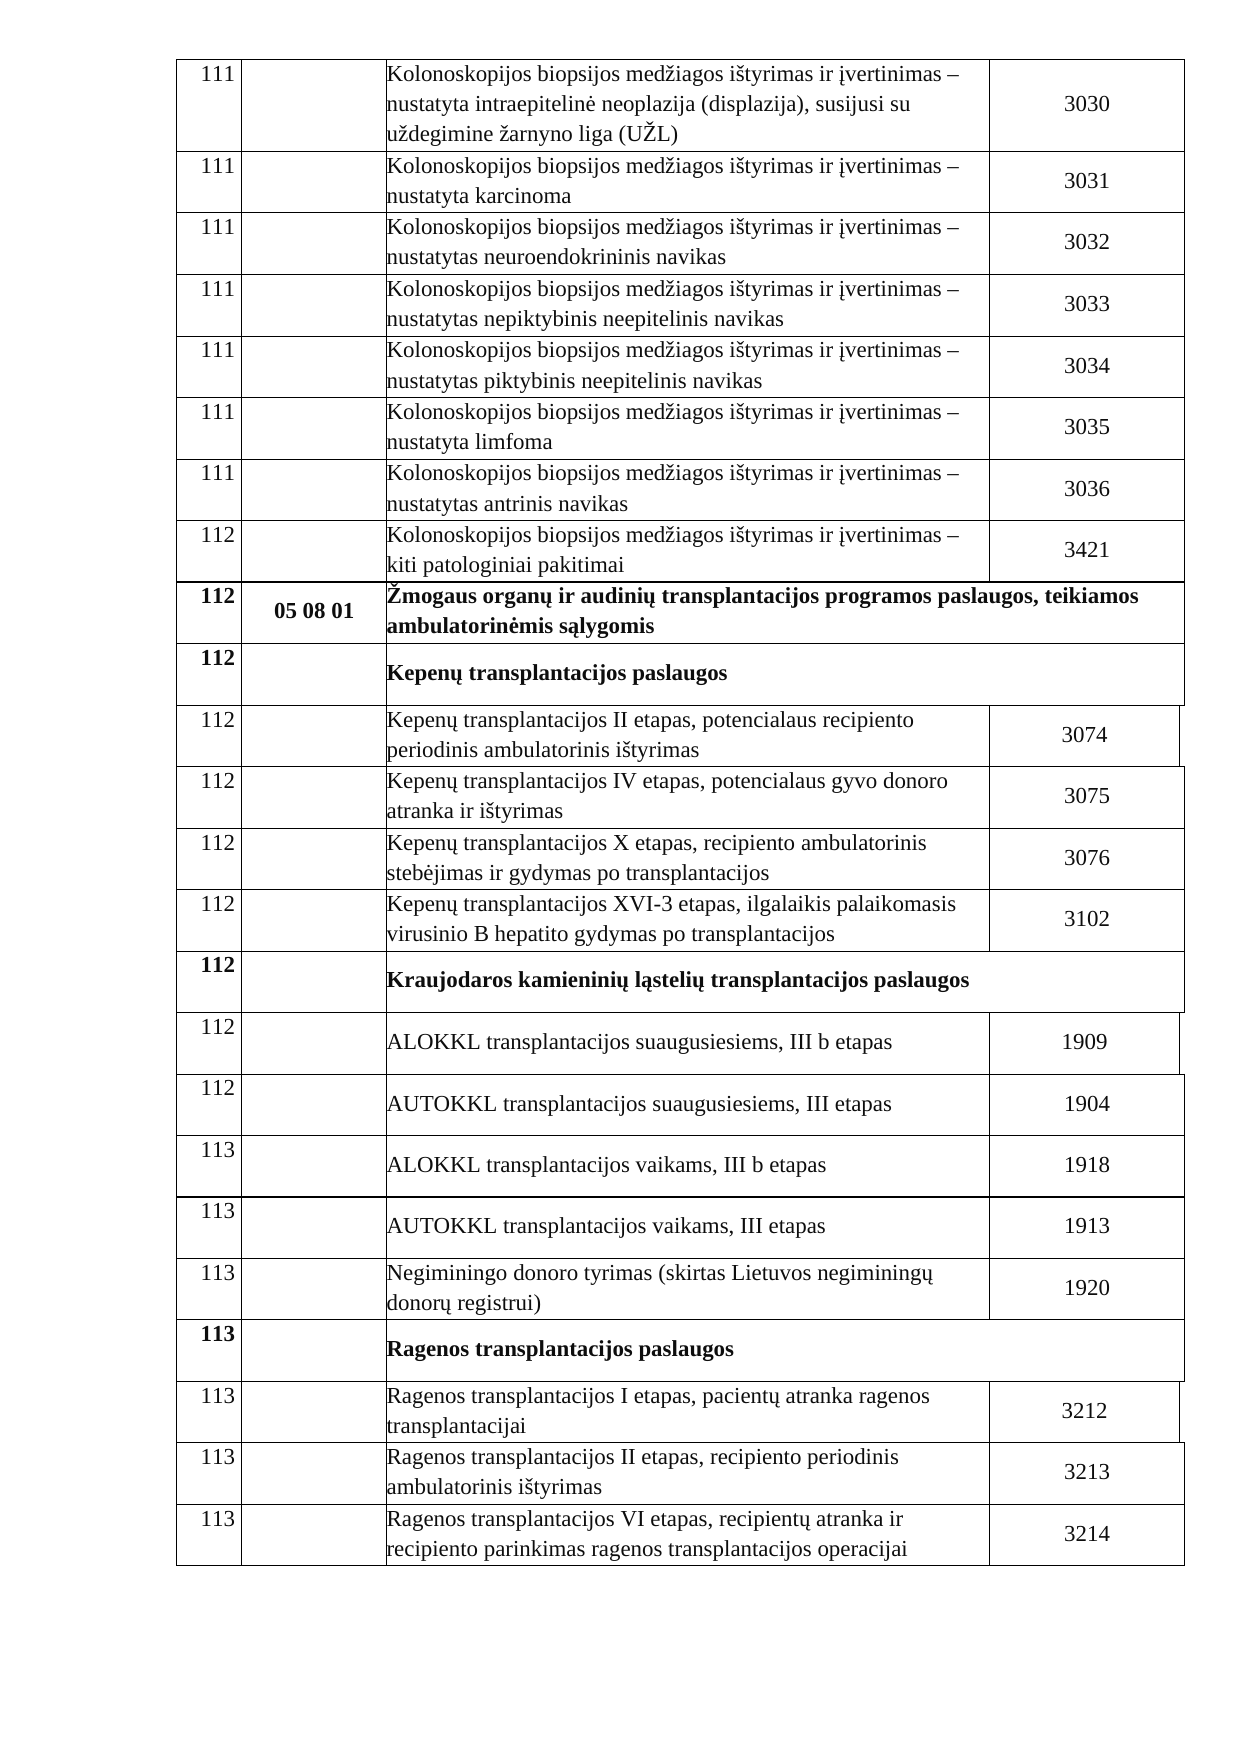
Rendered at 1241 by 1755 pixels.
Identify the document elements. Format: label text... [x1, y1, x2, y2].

table_cell [1208, 828, 1213, 889]
table_cell [1185, 212, 1203, 274]
table_cell [1213, 1381, 1230, 1442]
table_cell [1180, 706, 1184, 766]
table_cell 1131. [177, 1198, 241, 1258]
table_cell [1213, 1504, 1230, 1565]
table_cell 3032 [990, 213, 1184, 274]
table_cell [1185, 1196, 1203, 1258]
table_cell [242, 1198, 386, 1258]
table_cell [1180, 1013, 1184, 1073]
table_cell 3212 [990, 1382, 1179, 1442]
table_cell [1230, 274, 1240, 336]
table_cell 1124. [177, 767, 241, 828]
table_cell 1909 [990, 1013, 1179, 1073]
table_cell [1213, 336, 1230, 397]
table_cell Kepenų transplantacijos paslaugos [387, 644, 1184, 705]
table_cell [1230, 1504, 1240, 1565]
table_cell [1213, 889, 1230, 951]
table_cell [242, 644, 386, 705]
table_cell [1230, 336, 1240, 397]
table_cell Kolonoskopijos biopsijos medžiagos ištyrimas ir įvertinimas – nustatytas nepiktybinis neepitelinis navikas [387, 275, 989, 336]
table_cell 1129. [177, 1075, 241, 1135]
table_cell Ragenos transplantacijos paslaugos [387, 1320, 1184, 1381]
table_cell [1203, 1504, 1208, 1565]
table_cell 3074 [990, 706, 1179, 766]
table_cell [1203, 1012, 1208, 1073]
table_cell Kraujodaros kamieninių ląstelių transplantacijos paslaugos [387, 952, 1184, 1012]
table_cell [1184, 1381, 1203, 1442]
table_cell [1208, 397, 1213, 458]
table_cell [1213, 1442, 1230, 1504]
table_cell [1213, 1319, 1230, 1381]
table_cell [1230, 766, 1240, 828]
table_cell [1185, 274, 1203, 336]
table_cell 3076 [990, 829, 1184, 889]
table_cell [1203, 151, 1208, 212]
table_cell [242, 1443, 386, 1504]
table_cell 3214 [990, 1505, 1184, 1565]
table_cell [1213, 274, 1230, 336]
table_cell 3213 [990, 1443, 1184, 1504]
table_cell [1180, 1382, 1184, 1442]
table_cell Kolonoskopijos biopsijos medžiagos ištyrimas ir įvertinimas – kiti patologiniai pakitimai [387, 521, 989, 581]
table_cell Kepenų transplantacijos X etapas, recipiento ambulatorinis stebėjimas ir gydymas po transplantacijos [387, 829, 989, 889]
table_cell 1130. [177, 1136, 241, 1196]
table_cell [1203, 581, 1208, 643]
table_cell [1230, 1442, 1240, 1504]
table_cell [1230, 1319, 1240, 1381]
table_cell [1208, 212, 1213, 274]
table_cell [1185, 951, 1203, 1012]
table_cell [1208, 1012, 1213, 1073]
table_cell [242, 890, 386, 951]
table_cell [1203, 459, 1208, 520]
table_cell 1913 [990, 1198, 1184, 1258]
table_cell [1213, 581, 1230, 643]
table_cell [1203, 1074, 1208, 1135]
table_cell 1118. [177, 398, 241, 458]
table_cell 1123. [177, 706, 241, 766]
table_cell 1128. [177, 1013, 241, 1073]
table_cell [1213, 212, 1230, 274]
table_cell [1203, 705, 1208, 766]
table_cell [1213, 459, 1230, 520]
table_cell [1230, 1074, 1240, 1135]
table_cell Kolonoskopijos biopsijos medžiagos ištyrimas ir įvertinimas – nustatytas piktybinis neepitelinis navikas [387, 337, 989, 397]
table_cell [1213, 828, 1230, 889]
table_cell [1230, 520, 1240, 581]
table_cell [242, 337, 386, 397]
table_cell [1230, 581, 1240, 643]
table_cell [1185, 1442, 1203, 1504]
table_cell 1918 [990, 1136, 1184, 1196]
table_cell [1208, 889, 1213, 951]
table_cell Žmogaus organų ir audinių transplantacijos programos paslaugos, teikiamos ambulatorinėmis sąlygomis [387, 583, 1184, 643]
table_cell [1213, 766, 1230, 828]
table_cell [1213, 520, 1230, 581]
table_cell Ragenos transplantacijos VI etapas, recipientų atranka ir recipiento parinkimas ragenos transplantacijos operacijai [387, 1505, 989, 1565]
table_cell [1185, 766, 1203, 828]
table_cell 1136. 8 [177, 1505, 241, 1565]
table_cell [1203, 766, 1208, 828]
table_cell 3036 [990, 460, 1184, 520]
table_cell 1122. 8 [177, 644, 241, 705]
table_cell [1230, 212, 1240, 274]
table_cell 1134. [177, 1382, 241, 1442]
table_cell [1208, 1381, 1213, 1442]
table_cell [1185, 581, 1203, 643]
table_cell [1213, 151, 1230, 212]
table_cell 05 08 01 [242, 583, 386, 643]
table_cell 1117. [177, 337, 241, 397]
table_cell ALOKKL transplantacijos vaikams, III b etapas [387, 1136, 989, 1196]
table_cell [1185, 1319, 1203, 1381]
table_cell [242, 952, 386, 1012]
table_cell [242, 275, 386, 336]
table_cell [1185, 828, 1203, 889]
table_cell 1126. 8 [177, 890, 241, 951]
table_cell [242, 1013, 386, 1073]
table_cell [242, 460, 386, 520]
table_cell [242, 398, 386, 458]
table_cell [242, 1320, 386, 1381]
table_cell 1132. [177, 1259, 241, 1319]
table_cell [242, 767, 386, 828]
table_cell [1203, 336, 1208, 397]
table_cell [1213, 1258, 1230, 1319]
table_cell Kepenų transplantacijos XVI-3 etapas, ilgalaikis palaikomasis virusinio B hepatito gydymas po transplantacijos [387, 890, 989, 951]
table_cell [1208, 336, 1213, 397]
table_cell [1185, 336, 1203, 397]
table_cell Kolonoskopijos biopsijos medžiagos ištyrimas ir įvertinimas – nustatytas neuroendokrininis navikas [387, 213, 989, 274]
table_cell [1230, 151, 1240, 212]
table_cell [1203, 951, 1208, 1012]
table_cell [1208, 951, 1213, 1012]
table_cell 3034 [990, 337, 1184, 397]
table_cell 1127. [177, 952, 241, 1012]
table_cell [1185, 1135, 1203, 1196]
table_cell 1133. [177, 1320, 241, 1381]
table_cell [1213, 1074, 1230, 1135]
table_cell 1121. 8 [177, 583, 241, 643]
table_cell [1213, 1135, 1230, 1196]
table_cell AUTOKKL transplantacijos suaugusiesiems, III etapas [387, 1075, 989, 1135]
table_cell [1184, 705, 1203, 766]
table_cell [1208, 1196, 1213, 1258]
table_cell 3102 [990, 890, 1184, 951]
table_cell [1185, 397, 1203, 458]
table_cell [1213, 59, 1230, 151]
table_cell [1203, 397, 1208, 458]
table_cell [1230, 951, 1240, 1012]
table_cell [1208, 1258, 1213, 1319]
table_cell 1116. [177, 275, 241, 336]
table_cell [1230, 643, 1240, 705]
table_cell [1203, 1135, 1208, 1196]
table_cell [1230, 59, 1240, 151]
table_cell 1920 [990, 1259, 1184, 1319]
table_cell [242, 1505, 386, 1565]
table_cell [1213, 705, 1230, 766]
table_cell [1230, 889, 1240, 951]
table_cell [1213, 951, 1230, 1012]
table_cell [1208, 1135, 1213, 1196]
table_cell [1203, 212, 1208, 274]
table_cell 1114. [177, 152, 241, 212]
table_cell 1120. 8 [177, 521, 241, 581]
table_cell [1213, 397, 1230, 458]
table_cell [1208, 766, 1213, 828]
table_cell [1203, 889, 1208, 951]
table_cell [1213, 1196, 1230, 1258]
table_cell [1230, 1196, 1240, 1258]
table_cell [1203, 1196, 1208, 1258]
table_cell [1203, 1381, 1208, 1442]
table_cell 3030 [990, 60, 1184, 151]
table_cell [242, 1259, 386, 1319]
table_cell [1208, 1074, 1213, 1135]
table_cell 3031 [990, 152, 1184, 212]
table_cell [1208, 520, 1213, 581]
table_cell Kepenų transplantacijos IV etapas, potencialaus gyvo donoro atranka ir ištyrimas [387, 767, 989, 828]
table_cell [1208, 459, 1213, 520]
table_cell Kolonoskopijos biopsijos medžiagos ištyrimas ir įvertinimas – nustatyta intraepitelinė neoplazija (displazija), susijusi su uždegimine žarnyno liga (UŽL) [387, 60, 989, 151]
table_cell [1185, 59, 1203, 151]
table_cell [1185, 889, 1203, 951]
table_cell [1185, 1258, 1203, 1319]
table_cell [1230, 705, 1240, 766]
table_cell 1904 [990, 1075, 1184, 1135]
table_cell 1115. 8 [177, 213, 241, 274]
table_cell ALOKKL transplantacijos suaugusiesiems, III b etapas [387, 1013, 989, 1073]
table_cell Ragenos transplantacijos II etapas, recipiento periodinis ambulatorinis ištyrimas [387, 1443, 989, 1504]
table_cell AUTOKKL transplantacijos vaikams, III etapas [387, 1198, 989, 1258]
table_cell [242, 706, 386, 766]
table_cell [242, 1136, 386, 1196]
table_cell Ragenos transplantacijos I etapas, pacientų atranka ragenos transplantacijai [387, 1382, 989, 1442]
table_cell [1208, 151, 1213, 212]
table_cell 1125. [177, 829, 241, 889]
table_cell [1203, 1258, 1208, 1319]
table_cell [242, 829, 386, 889]
table_cell [1230, 828, 1240, 889]
table_cell [1230, 1258, 1240, 1319]
table_cell [1203, 520, 1208, 581]
table_cell [242, 1382, 386, 1442]
table_cell [1203, 59, 1208, 151]
table_cell [1185, 643, 1230, 705]
table_cell [1185, 1504, 1203, 1565]
table_cell [1203, 1442, 1208, 1504]
table_cell [1208, 1504, 1213, 1565]
table_cell [1230, 459, 1240, 520]
table_cell Negiminingo donoro tyrimas (skirtas Lietuvos negiminingų donorų registrui) [387, 1259, 989, 1319]
table_cell 3075 [990, 767, 1184, 828]
table_cell [1208, 1319, 1213, 1381]
table_cell [1185, 520, 1203, 581]
table_cell [1203, 1319, 1208, 1381]
table_cell 3035 [990, 398, 1184, 458]
table_cell Kolonoskopijos biopsijos medžiagos ištyrimas ir įvertinimas – nustatyta limfoma [387, 398, 989, 458]
table_cell Kepenų transplantacijos II etapas, potencialaus recipiento periodinis ambulatorinis ištyrimas [387, 706, 989, 766]
table_cell [1230, 1381, 1240, 1442]
table_cell [242, 1075, 386, 1135]
table_cell [1185, 151, 1203, 212]
table_cell 3421 [990, 521, 1184, 581]
table_cell [1230, 397, 1240, 458]
table_cell [1185, 1074, 1203, 1135]
table_cell [242, 152, 386, 212]
table_cell [1230, 1012, 1240, 1073]
table_cell [1203, 274, 1208, 336]
table_cell Kolonoskopijos biopsijos medžiagos ištyrimas ir įvertinimas – nustatyta karcinoma [387, 152, 989, 212]
table_cell [1230, 1135, 1240, 1196]
table_cell 1135. [177, 1443, 241, 1504]
table_cell [242, 521, 386, 581]
table_cell [1208, 59, 1213, 151]
table_cell [1208, 705, 1213, 766]
table_cell 1119. [177, 460, 241, 520]
table_cell Kolonoskopijos biopsijos medžiagos ištyrimas ir įvertinimas – nustatytas antrinis navikas [387, 460, 989, 520]
table_cell [242, 213, 386, 274]
table_cell [242, 60, 386, 151]
table_cell [1208, 1442, 1213, 1504]
table_cell [1213, 1012, 1230, 1073]
table_cell [1185, 459, 1203, 520]
table_cell 1113. [177, 60, 241, 151]
table_cell [1184, 1012, 1203, 1073]
table_cell [1208, 581, 1213, 643]
table_cell [1208, 274, 1213, 336]
table_cell [1203, 828, 1208, 889]
table_cell 3033 [990, 275, 1184, 336]
